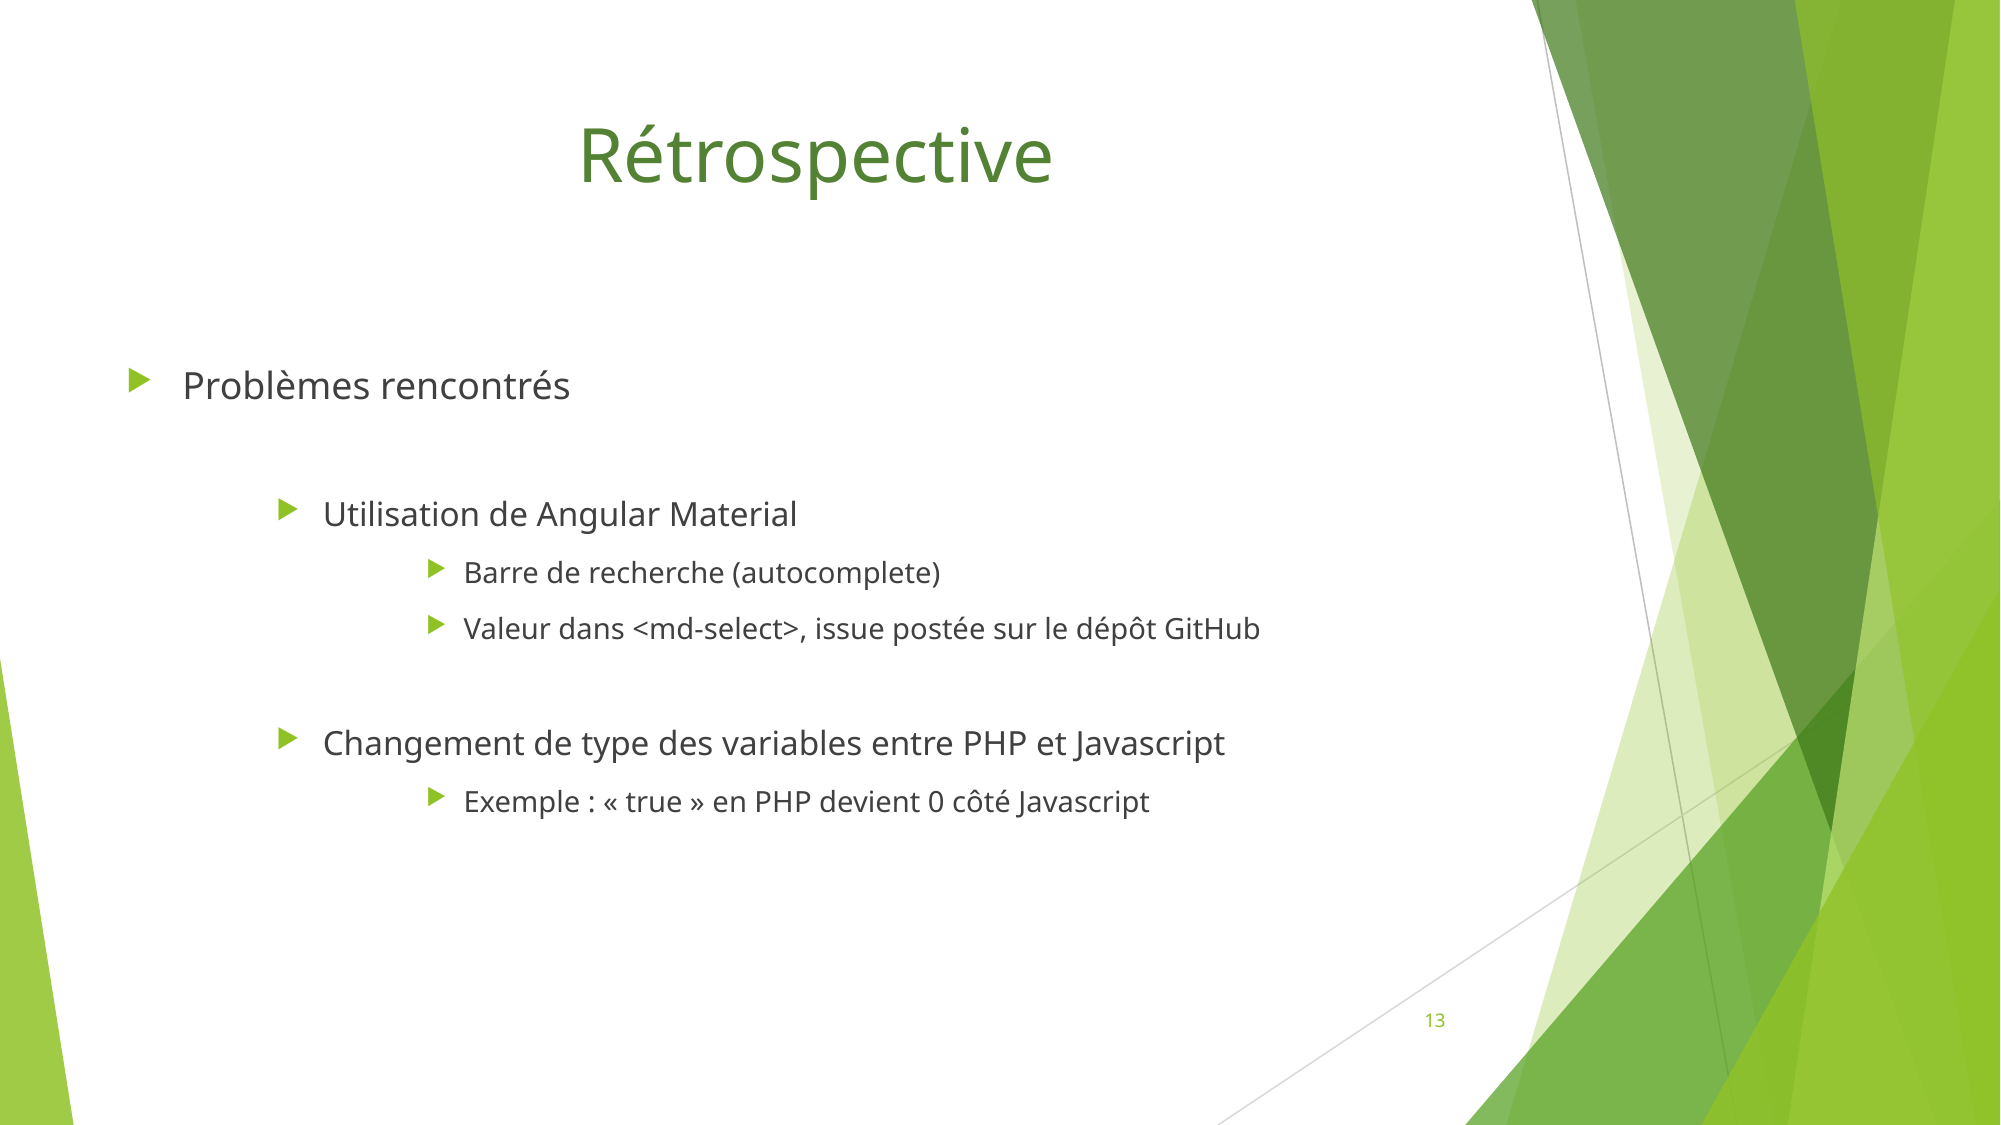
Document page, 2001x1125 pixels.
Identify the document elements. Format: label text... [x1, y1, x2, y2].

title Rétrospective [111, 99, 1522, 317]
list Problèmes rencontrés Utilisation de Angular Material Barre de recherche (autocomplete) Valeur dans <md-select>, issue postée sur le dépôt GitHub Changement de type des variables entre PHP et Javascript Exemple : « true » en PHP devient 0 côté Javascript [111, 354, 1522, 992]
text_box [1409, 991, 1522, 1051]
